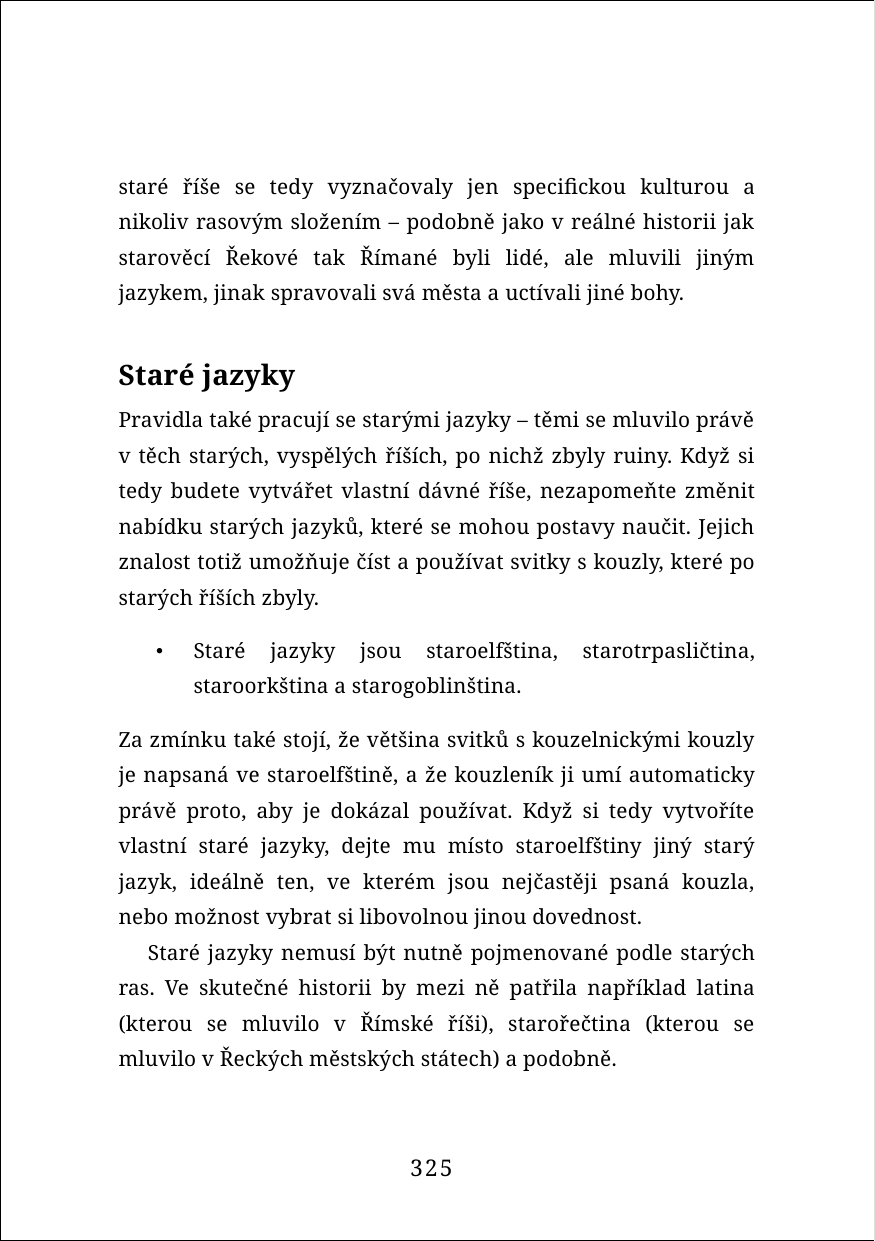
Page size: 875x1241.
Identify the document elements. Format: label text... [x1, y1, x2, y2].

subtitle Staré jazyky [118, 355, 756, 393]
text Za zmínku také stojí, že většina svitků s kouzelnickými kouzly je napsaná ve staroelfštině, a že kouzleník ji umí automaticky právě proto, aby je dokázal používat. Když si tedy vytvoříte vlastní staré jazyky, dejte mu místo staroelfštiny jiný starý jazyk, ideálně ten, ve kterém jsou nejčastěji psaná kouzla, nebo možnost vybrat si libovolnou jinou dovednost. Staré jazyky nemusí být nutně pojmenované podle starých ras. Ve skutečné historii by mezi ně patřila například latina (kterou se mluvilo v Římské říši), starořečtina (kterou se mluvilo v Řeckých městských státech) a podobně. [118, 725, 756, 1073]
text staré říše se tedy vyznačovaly jen specifickou kulturou a nikoliv rasovým složením – podobně jako v reálné historii jak starověcí Řekové tak Římané byli lidé, ale mluvili jiným jazykem, jinak spravovali svá města a uctívali jiné bohy. [118, 172, 756, 307]
text Pravidla také pracují se starými jazyky – těmi se mluvilo právě v těch starých, vyspělých říších, po nichž zbyly ruiny. Když si tedy budete vytvářet vlastní dávné říše, nezapomeňte změnit nabídku starých jazyků, které se mohou postavy naučit. Jejich znalost totiž umožňuje číst a používat svitky s kouzly, které po starých říších zbyly. [118, 405, 756, 611]
list Staré jazyky jsou staroelfština, starotrpasličtina, staroorkština a starogoblinština. [156, 636, 756, 700]
